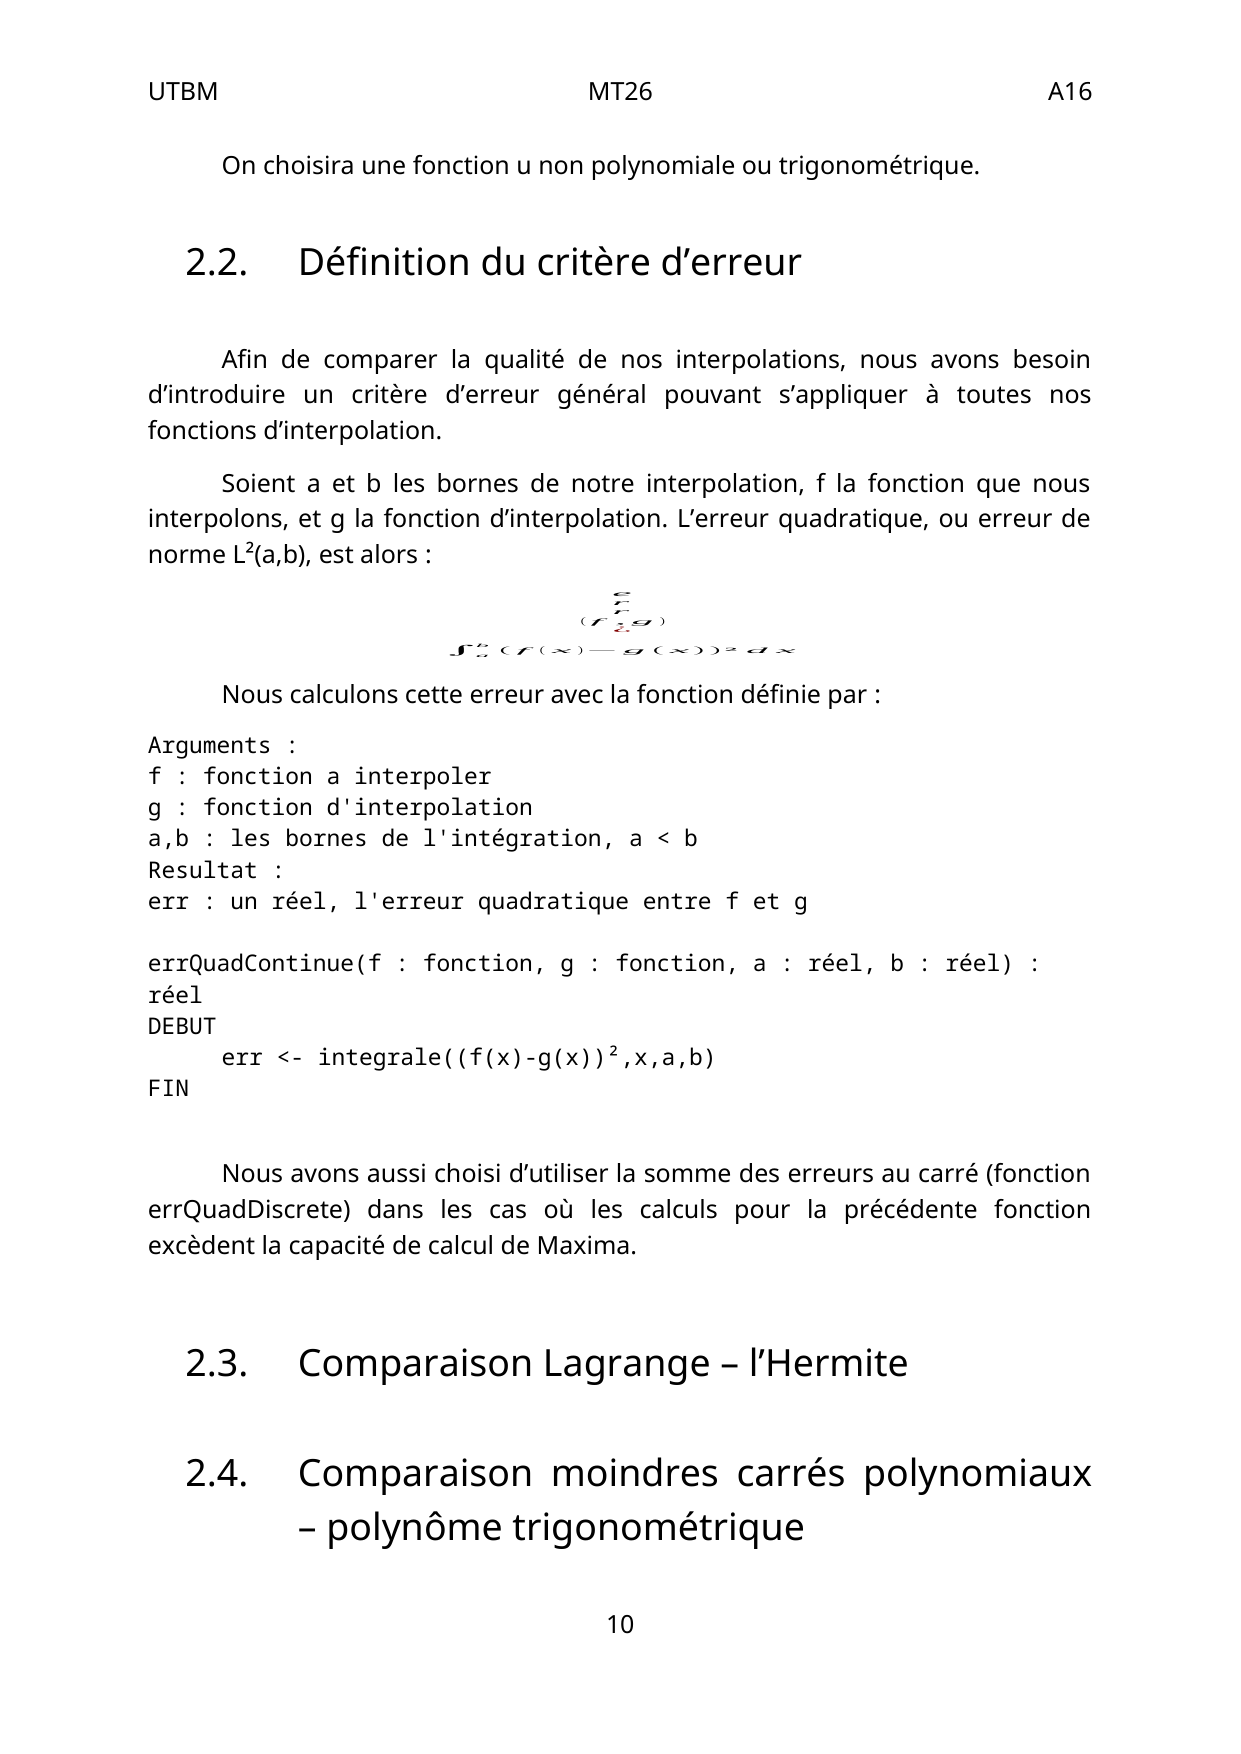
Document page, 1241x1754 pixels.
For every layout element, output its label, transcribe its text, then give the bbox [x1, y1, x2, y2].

text DEBUT [148, 1010, 1092, 1041]
text errQuadContinue(f : fonction, g : fonction, a : réel, b : réel) : réel [148, 947, 1092, 1010]
text a,b : les bornes de l'intégration, a < b [148, 822, 1092, 854]
text err <- integrale((f(x)-g(x))²,x,a,b) [148, 1041, 1092, 1072]
text err : un réel, l'erreur quadratique entre f et g [148, 885, 1092, 916]
text On choisira une fonction u non polynomiale ou trigonométrique. [148, 148, 1092, 182]
text g : fonction d'interpolation [148, 791, 1092, 822]
text Afin de comparer la qualité de nos interpolations, nous avons besoin d’introduire un critère d’erreur général pouvant s’appliquer à toutes nos fonctions d’interpolation. [148, 341, 1092, 447]
text Nous avons aussi choisi d’utiliser la somme des erreurs au carré (fonction errQuadDiscrete) dans les cas où les calculs pour la précédente fonction excèdent la capacité de calcul de Maxima. [148, 1156, 1092, 1262]
text Soient a et b les bornes de notre interpolation, f la fonction que nous interpolons, et g la fonction d’interpolation. L’erreur quadratique, ou erreur de norme L²(a,b), est alors : [148, 465, 1092, 571]
list Définition du critère d’erreur [185, 236, 1092, 287]
text Resultat : [148, 854, 1092, 885]
list Comparaison Lagrange – l’Hermite [185, 1336, 1092, 1387]
text Nous calculons cette erreur avec la fonction définie par : [148, 676, 1092, 710]
text Arguments : [148, 729, 1092, 760]
text FIN [148, 1072, 1092, 1104]
list Comparaison moindres carrés polynomiaux – polynôme trigonométrique [185, 1447, 1092, 1551]
text f : fonction a interpoler [148, 760, 1092, 791]
